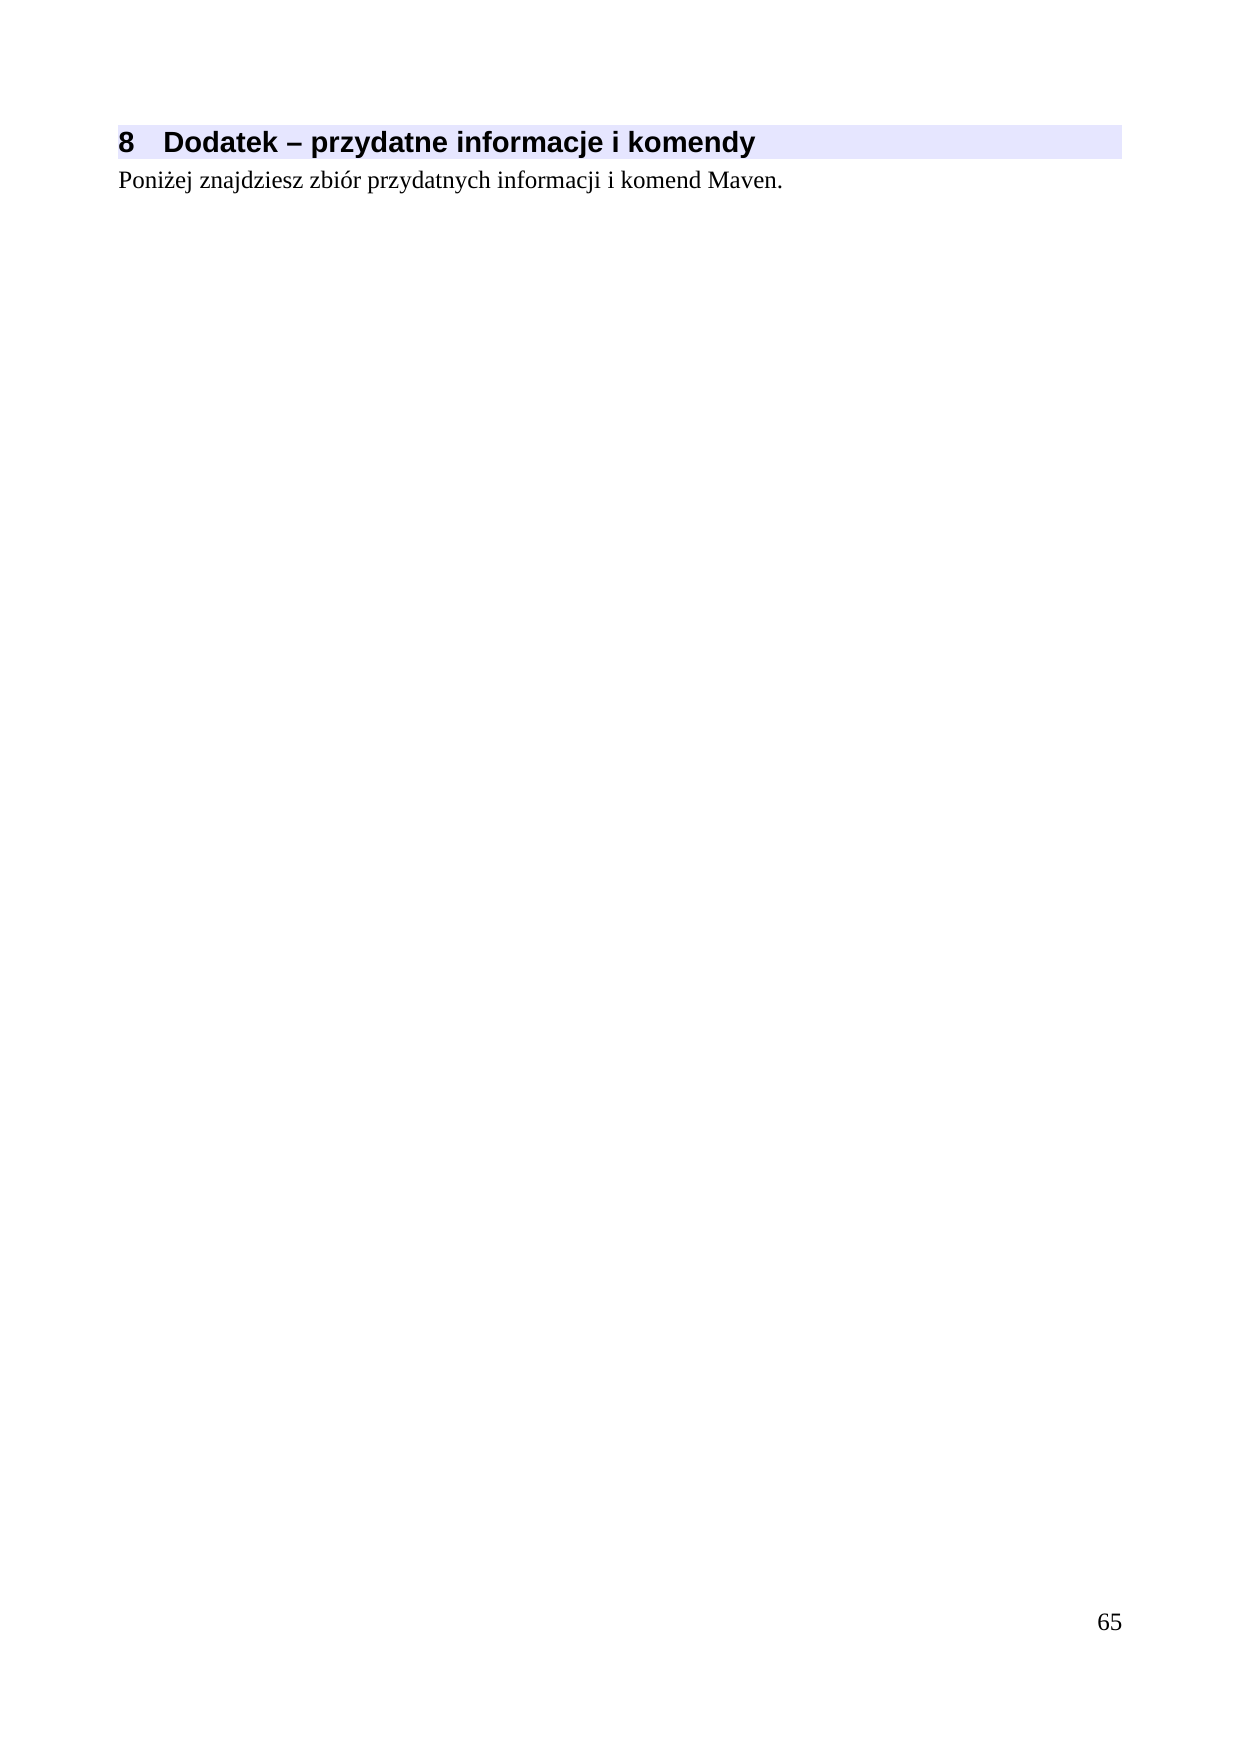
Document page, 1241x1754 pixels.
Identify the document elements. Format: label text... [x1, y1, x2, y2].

subtitle Dodatek – przydatne informacje i komendy [118, 125, 1122, 159]
text Poniżej znajdziesz zbiór przydatnych informacji i komend Maven. [118, 165, 1122, 194]
